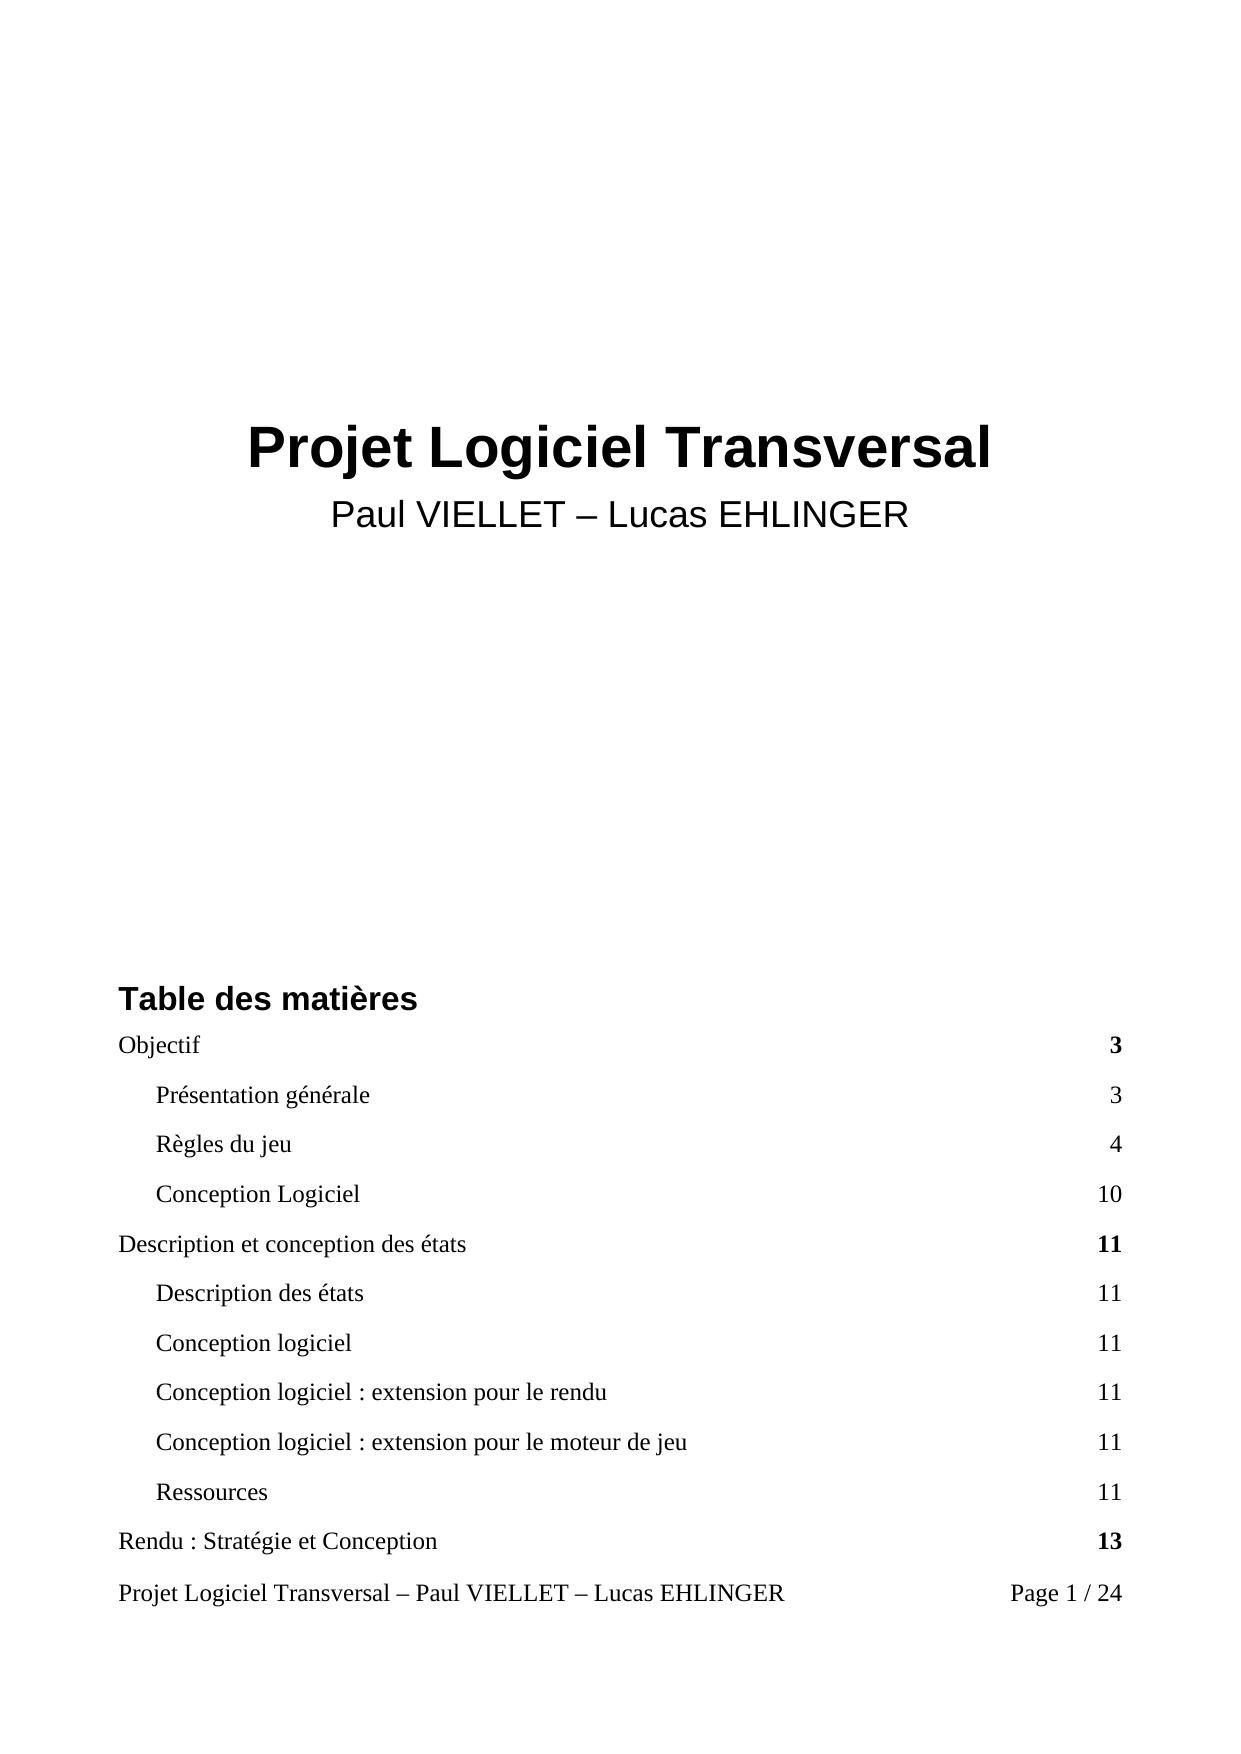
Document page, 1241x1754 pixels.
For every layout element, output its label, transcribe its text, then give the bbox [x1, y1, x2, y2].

text Conception logiciel : extension pour le moteur de jeu 11 [156, 1427, 1122, 1456]
text Présentation générale 3 [156, 1080, 1122, 1109]
text Règles du jeu 4 [156, 1129, 1122, 1158]
text Description et conception des états 11 [118, 1229, 1122, 1257]
text Objectif 3 [118, 1030, 1122, 1059]
subtitle Paul VIELLET – Lucas EHLINGER [118, 492, 1122, 535]
text Conception logiciel : extension pour le rendu 11 [156, 1377, 1122, 1406]
text Ressources 11 [156, 1477, 1122, 1505]
text Table des matières [118, 979, 1122, 1018]
text Conception Logiciel 10 [156, 1179, 1122, 1208]
text Conception logiciel 11 [156, 1328, 1122, 1357]
title Projet Logiciel Transversal [118, 412, 1122, 479]
text Description des états 11 [156, 1278, 1122, 1307]
text Rendu : Stratégie et Conception 13 [118, 1526, 1122, 1555]
